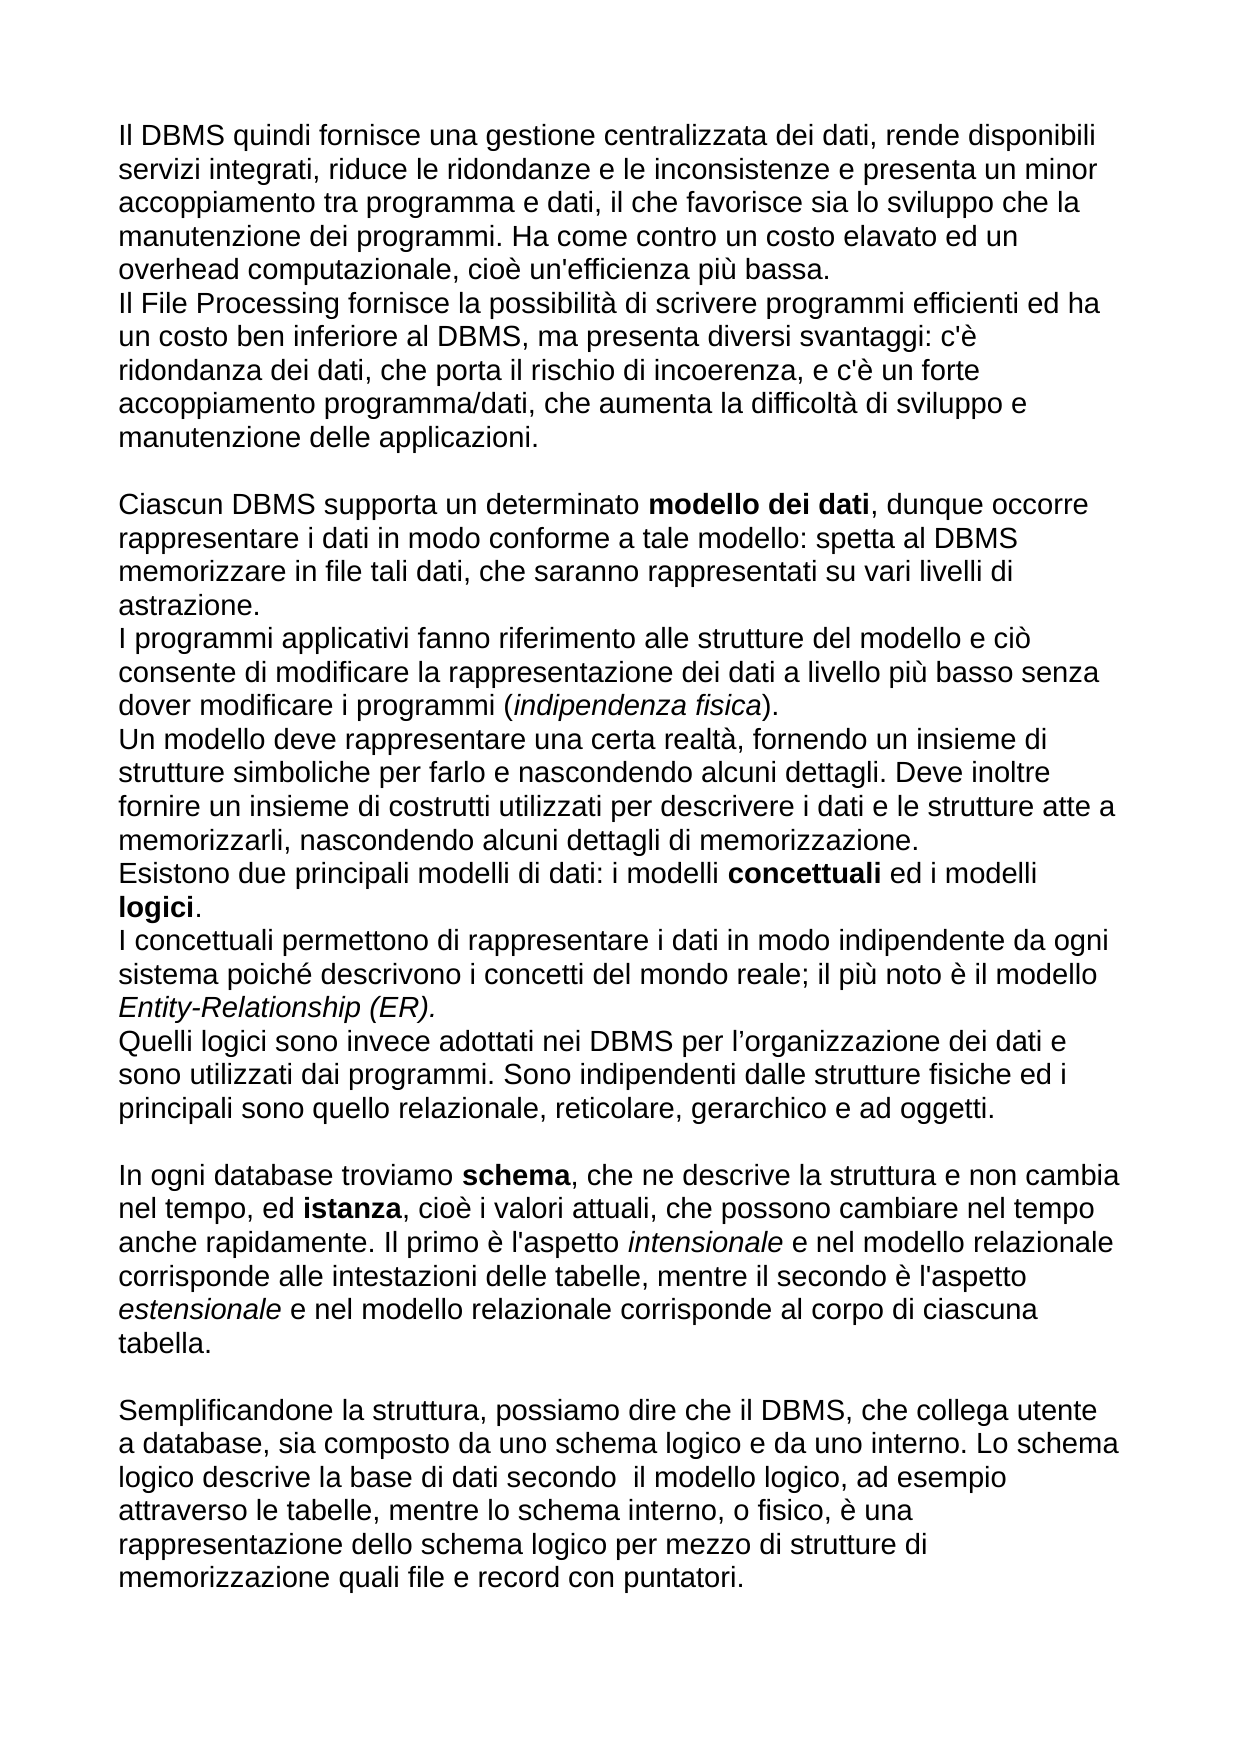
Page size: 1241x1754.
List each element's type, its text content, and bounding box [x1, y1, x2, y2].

text Ciascun DBMS supporta un determinato modello dei dati, dunque occorre rappresentare i dati in modo conforme a tale modello: spetta al DBMS memorizzare in file tali dati, che saranno rappresentati su vari livelli di astrazione. [118, 487, 1122, 621]
text Semplificandone la struttura, possiamo dire che il DBMS, che collega utente a database, sia composto da uno schema logico e da uno interno. Lo schema logico descrive la base di dati secondo il modello logico, ad esempio attraverso le tabelle, mentre lo schema interno, o fisico, è una rappresentazione dello schema logico per mezzo di strutture di memorizzazione quali file e record con puntatori. [118, 1393, 1122, 1594]
text Quelli logici sono invece adottati nei DBMS per l’organizzazione dei dati e sono utilizzati dai programmi. Sono indipendenti dalle strutture fisiche ed i principali sono quello relazionale, reticolare, gerarchico e ad oggetti. [118, 1024, 1122, 1124]
text I programmi applicativi fanno riferimento alle strutture del modello e ciò consente di modificare la rappresentazione dei dati a livello più basso senza dover modificare i programmi (indipendenza fisica). [118, 621, 1122, 722]
text Esistono due principali modelli di dati: i modelli concettuali ed i modelli logici. [118, 856, 1122, 923]
text Il File Processing fornisce la possibilità di scrivere programmi efficienti ed ha un costo ben inferiore al DBMS, ma presenta diversi svantaggi: c'è ridondanza dei dati, che porta il rischio di incoerenza, e c'è un forte accoppiamento programma/dati, che aumenta la difficoltà di sviluppo e manutenzione delle applicazioni. [118, 286, 1122, 453]
text Un modello deve rappresentare una certa realtà, fornendo un insieme di strutture simboliche per farlo e nascondendo alcuni dettagli. Deve inoltre fornire un insieme di costrutti utilizzati per descrivere i dati e le strutture atte a memorizzarli, nascondendo alcuni dettagli di memorizzazione. [118, 722, 1122, 856]
text I concettuali permettono di rappresentare i dati in modo indipendente da ogni sistema poiché descrivono i concetti del mondo reale; il più noto è il modello Entity-Relationship (ER). [118, 923, 1122, 1024]
text Il DBMS quindi fornisce una gestione centralizzata dei dati, rende disponibili servizi integrati, riduce le ridondanze e le inconsistenze e presenta un minor accoppiamento tra programma e dati, il che favorisce sia lo sviluppo che la manutenzione dei programmi. Ha come contro un costo elavato ed un overhead computazionale, cioè un'efficienza più bassa. [118, 118, 1122, 286]
text In ogni database troviamo schema, che ne descrive la struttura e non cambia nel tempo, ed istanza, cioè i valori attuali, che possono cambiare nel tempo anche rapidamente. Il primo è l'aspetto intensionale e nel modello relazionale corrisponde alle intestazioni delle tabelle, mentre il secondo è l'aspetto estensionale e nel modello relazionale corrisponde al corpo di ciascuna tabella. [118, 1158, 1122, 1359]
